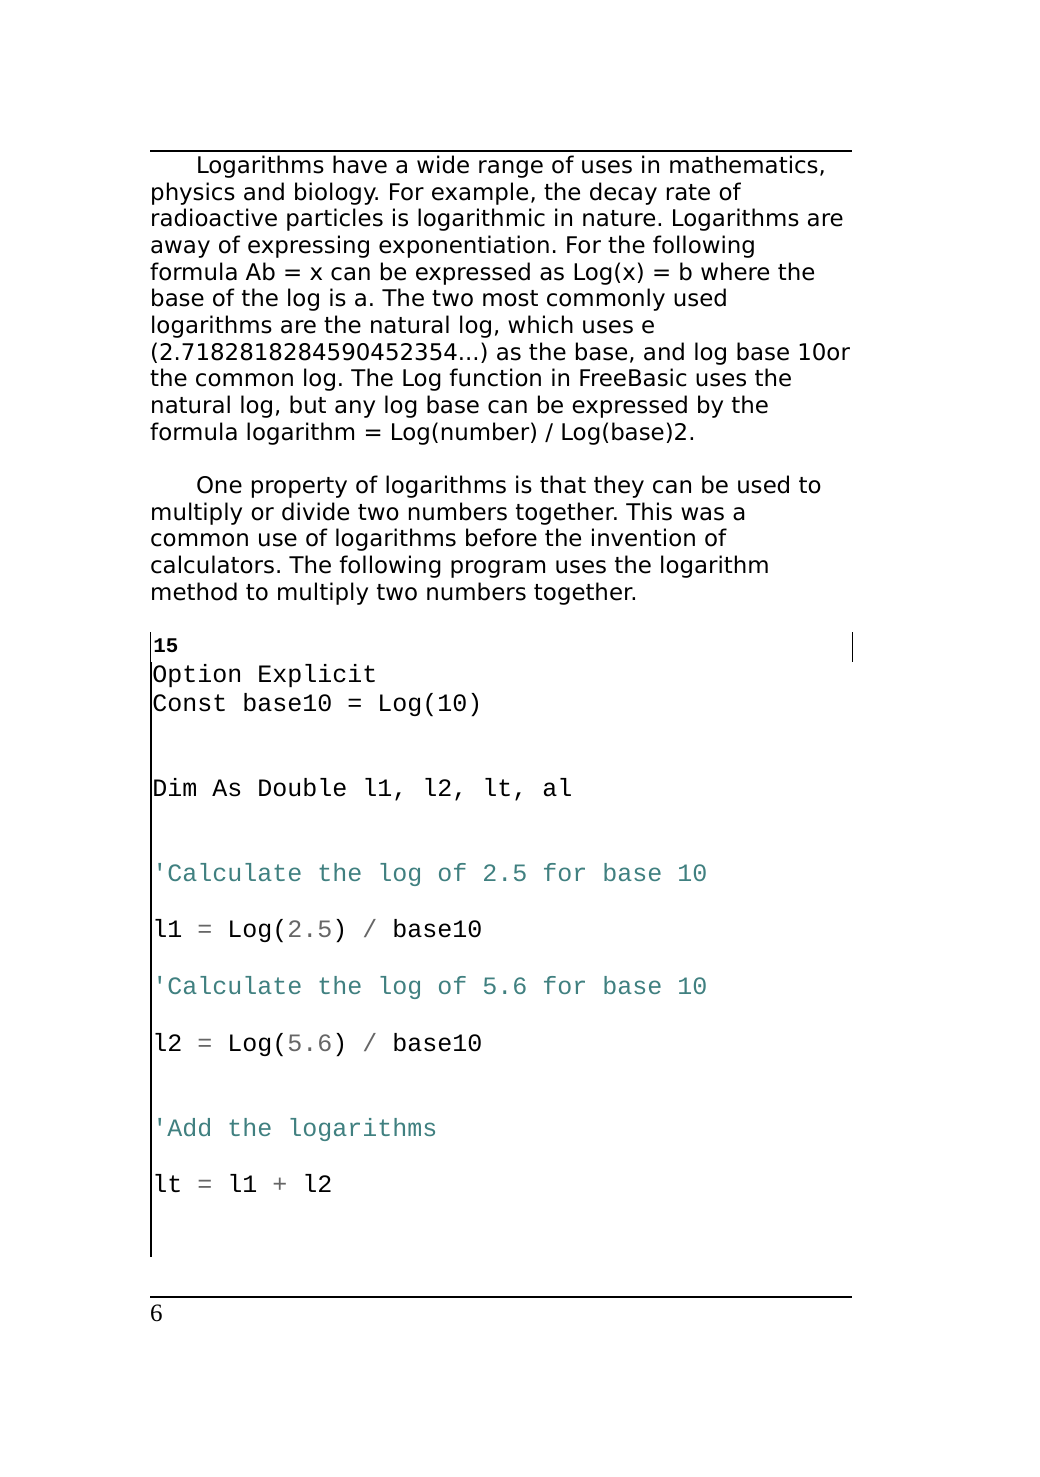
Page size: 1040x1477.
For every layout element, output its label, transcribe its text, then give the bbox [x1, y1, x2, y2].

text 'Calculate the log of 5.6 for base 10 [152, 973, 852, 1002]
text 'Add the logarithms [152, 1115, 852, 1143]
text Logarithms have a wide range of uses in mathematics, physics and biology. For example, the decay rate of radioactive particles is logarithmic in nature. Logarithms are away of expressing exponentiation. For the following formula Ab = x can be expressed as Log(x) = b where the base of the log is a. The two most commonly used logarithms are the natural log, which uses e (2.7182818284590452354...) as the base, and log base 10or the common log. The Log function in FreeBasic uses the natural log, but any log base can be expressed by the formula logarithm = Log(number) / Log(base)2. [150, 152, 852, 445]
text l2 = Log(5.6) / base10 [152, 1030, 852, 1058]
text l1 = Log(2.5) / base10 [152, 917, 852, 945]
text One property of logarithms is that they can be used to multiply or divide two numbers together. This was a common use of logarithms before the invention of calculators. The following program uses the logarithm method to multiply two numbers together. [150, 472, 852, 605]
text Dim As Double l1, l2, lt, al [152, 775, 852, 803]
text 'Calculate the log of 2.5 for base 10 [152, 860, 852, 888]
text Option Explicit [152, 662, 852, 690]
text lt = l1 + l2 [152, 1172, 852, 1200]
text Const base10 = Log(10) [152, 690, 852, 718]
